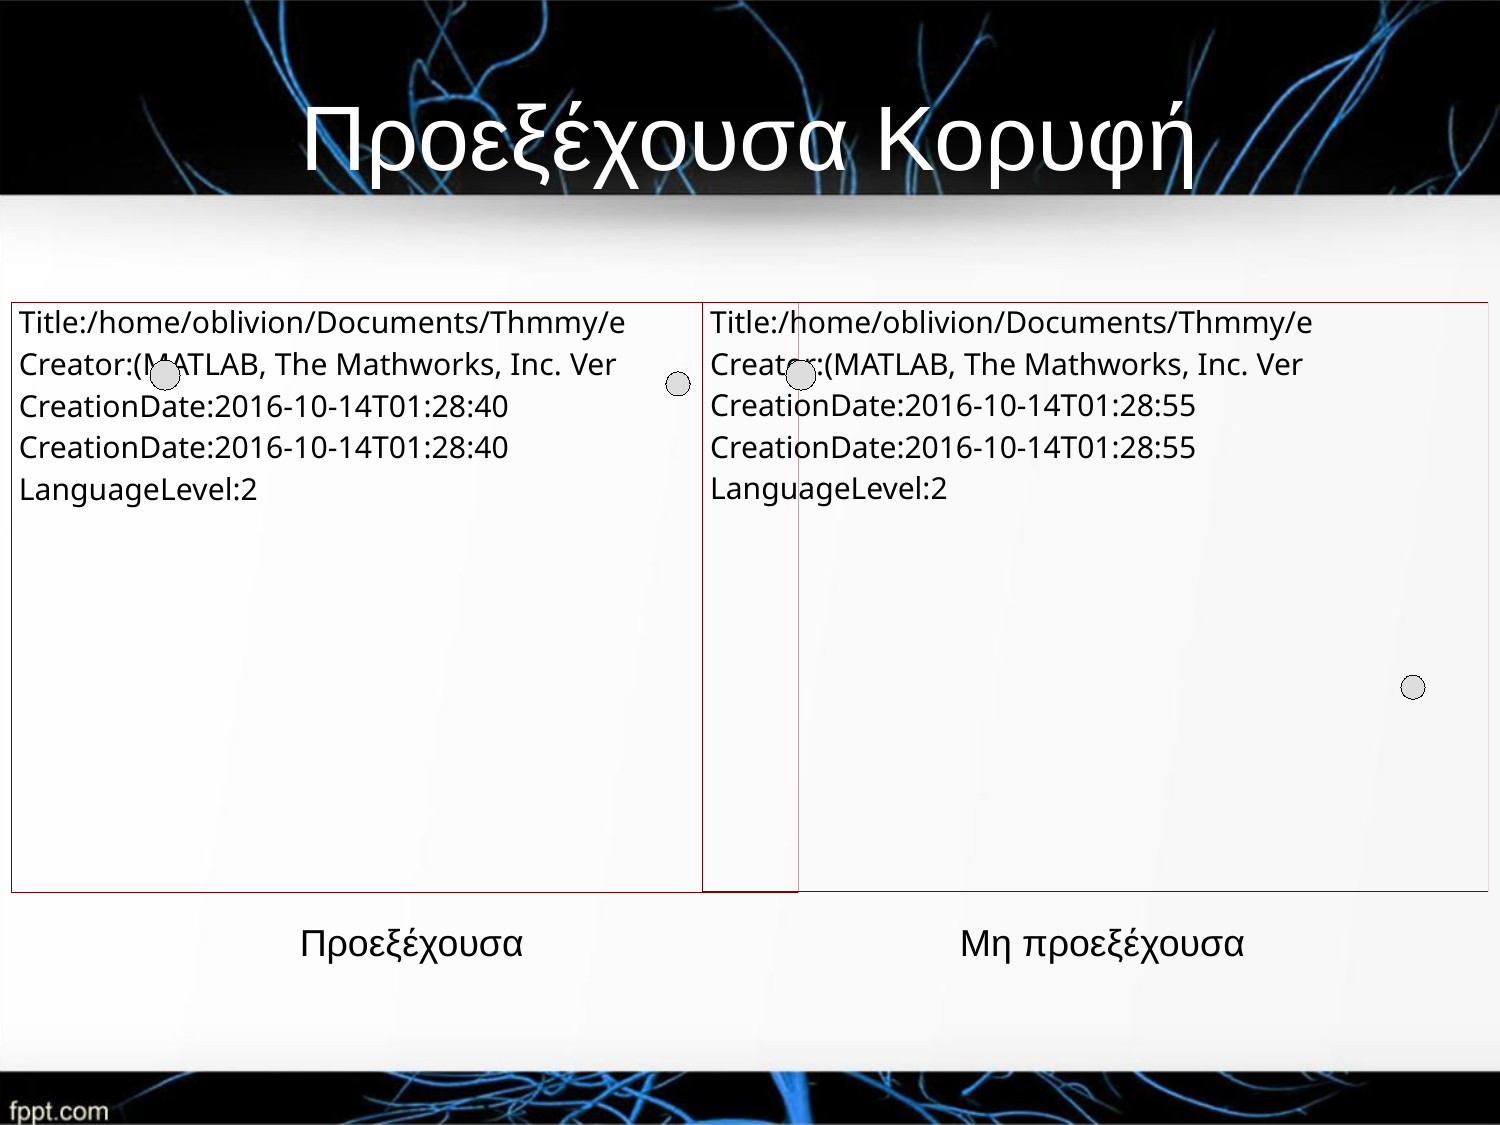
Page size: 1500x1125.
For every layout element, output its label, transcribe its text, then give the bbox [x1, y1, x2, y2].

title Προεξέχουσα Κορυφή [75, 45, 1425, 233]
text_box [785, 360, 816, 391]
picture [0, 0, 1500, 1125]
text_box [665, 371, 691, 396]
text_box [1400, 675, 1426, 700]
text_box [150, 360, 181, 391]
text_box Μη προεξέχουσα [945, 915, 1261, 972]
text_box Προεξέχουσα [285, 915, 556, 972]
